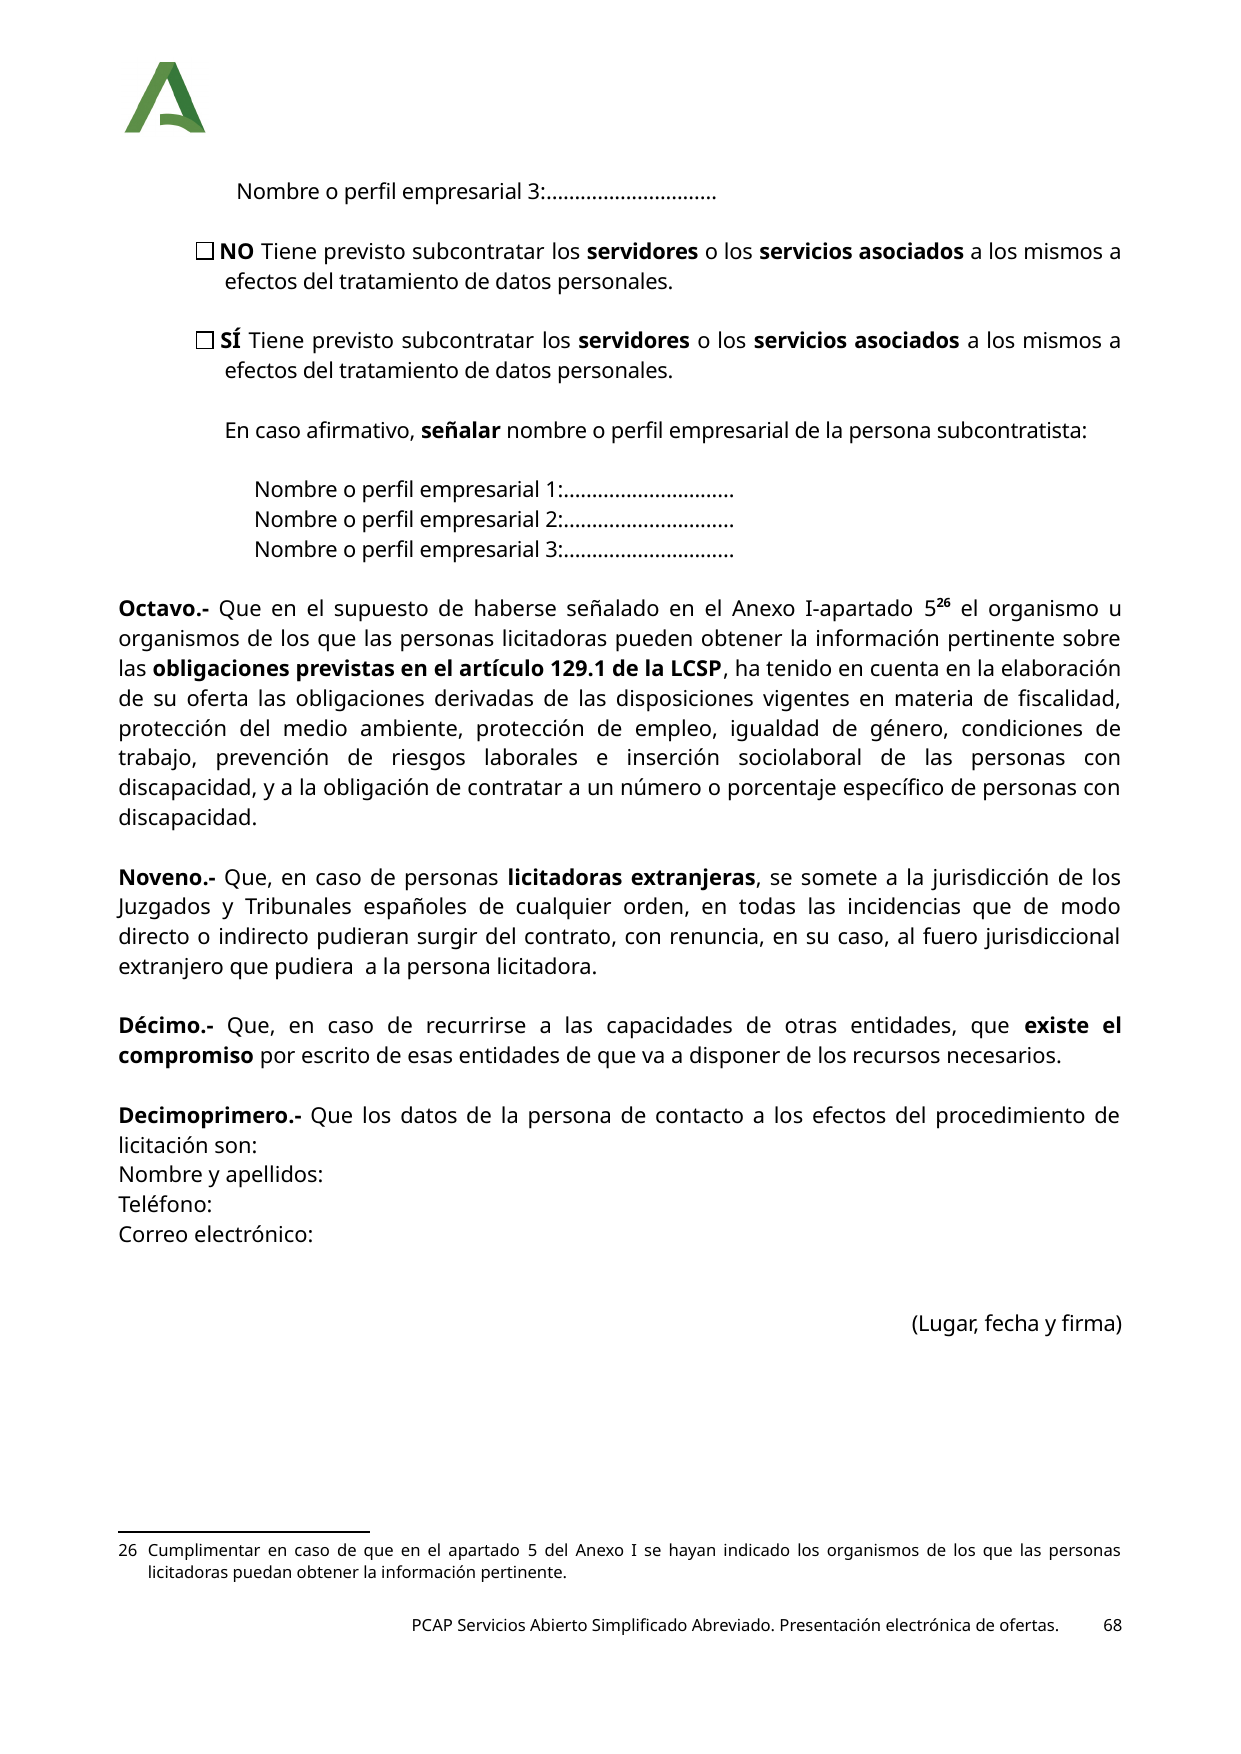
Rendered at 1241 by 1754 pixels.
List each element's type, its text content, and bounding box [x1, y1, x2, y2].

text Correo electrónico: [118, 1219, 1122, 1249]
text (Lugar, fecha y firma) [112, 1308, 1122, 1340]
text Nombre o perfil empresarial 3:………………………… [236, 534, 1122, 564]
text NO Tiene previsto subcontratar los servidores o los servicios asociados a los mismos a efectos del tratamiento de datos personales. [195, 236, 1122, 296]
list Décimo.- Que, en caso de recurrirse a las capacidades de otras entidades, que existe el compromiso por escrito de esas entidades de que va a disponer de los recursos necesarios. [118, 1011, 1122, 1070]
text Nombre o perfil empresarial 1:………………………… [236, 474, 1122, 504]
text Nombre y apellidos: [118, 1159, 1122, 1189]
list Octavo.- Que en el supuesto de haberse señalado en el Anexo I-apartado 5 el organismo u organismos de los que las personas licitadoras pueden obtener la información pertinente sobre las obligaciones previstas en el artículo 129.1 de la LCSP, ha tenido en cuenta en la elaboración de su oferta las obligaciones derivadas de las disposiciones vigentes en materia de fiscalidad, protección del medio ambiente, protección de empleo, igualdad de género, condiciones de trabajo, prevención de riesgos laborales e inserción sociolaboral de las personas con discapacidad, y a la obligación de contratar a un número o porcentaje específico de personas con discapacidad. [118, 593, 1122, 832]
text En caso afirmativo, señalar nombre o perfil empresarial de la persona subcontratista: [224, 415, 1122, 444]
list Cumplimentar en caso de que en el apartado 5 del Anexo I se hayan indicado los organismos de los que las personas licitadoras puedan obtener la información pertinente. [118, 1538, 1122, 1584]
text Decimoprimero.- Que los datos de la persona de contacto a los efectos del procedimiento de licitación son: [118, 1100, 1122, 1159]
text SÍ Tiene previsto subcontratar los servidores o los servicios asociados a los mismos a efectos del tratamiento de datos personales. [195, 325, 1122, 385]
text Teléfono: [118, 1189, 1122, 1219]
text Nombre o perfil empresarial 3:………………………… [236, 176, 1122, 206]
text Nombre o perfil empresarial 2:………………………… [236, 504, 1122, 534]
list Noveno.- Que, en caso de personas licitadoras extranjeras, se somete a la jurisdicción de los Juzgados y Tribunales españoles de cualquier orden, en todas las incidencias que de modo directo o indirecto pudieran surgir del contrato, con renuncia, en su caso, al fuero jurisdiccional extranjero que pudiera a la persona licitadora. [118, 862, 1122, 981]
picture [120, 57, 210, 137]
